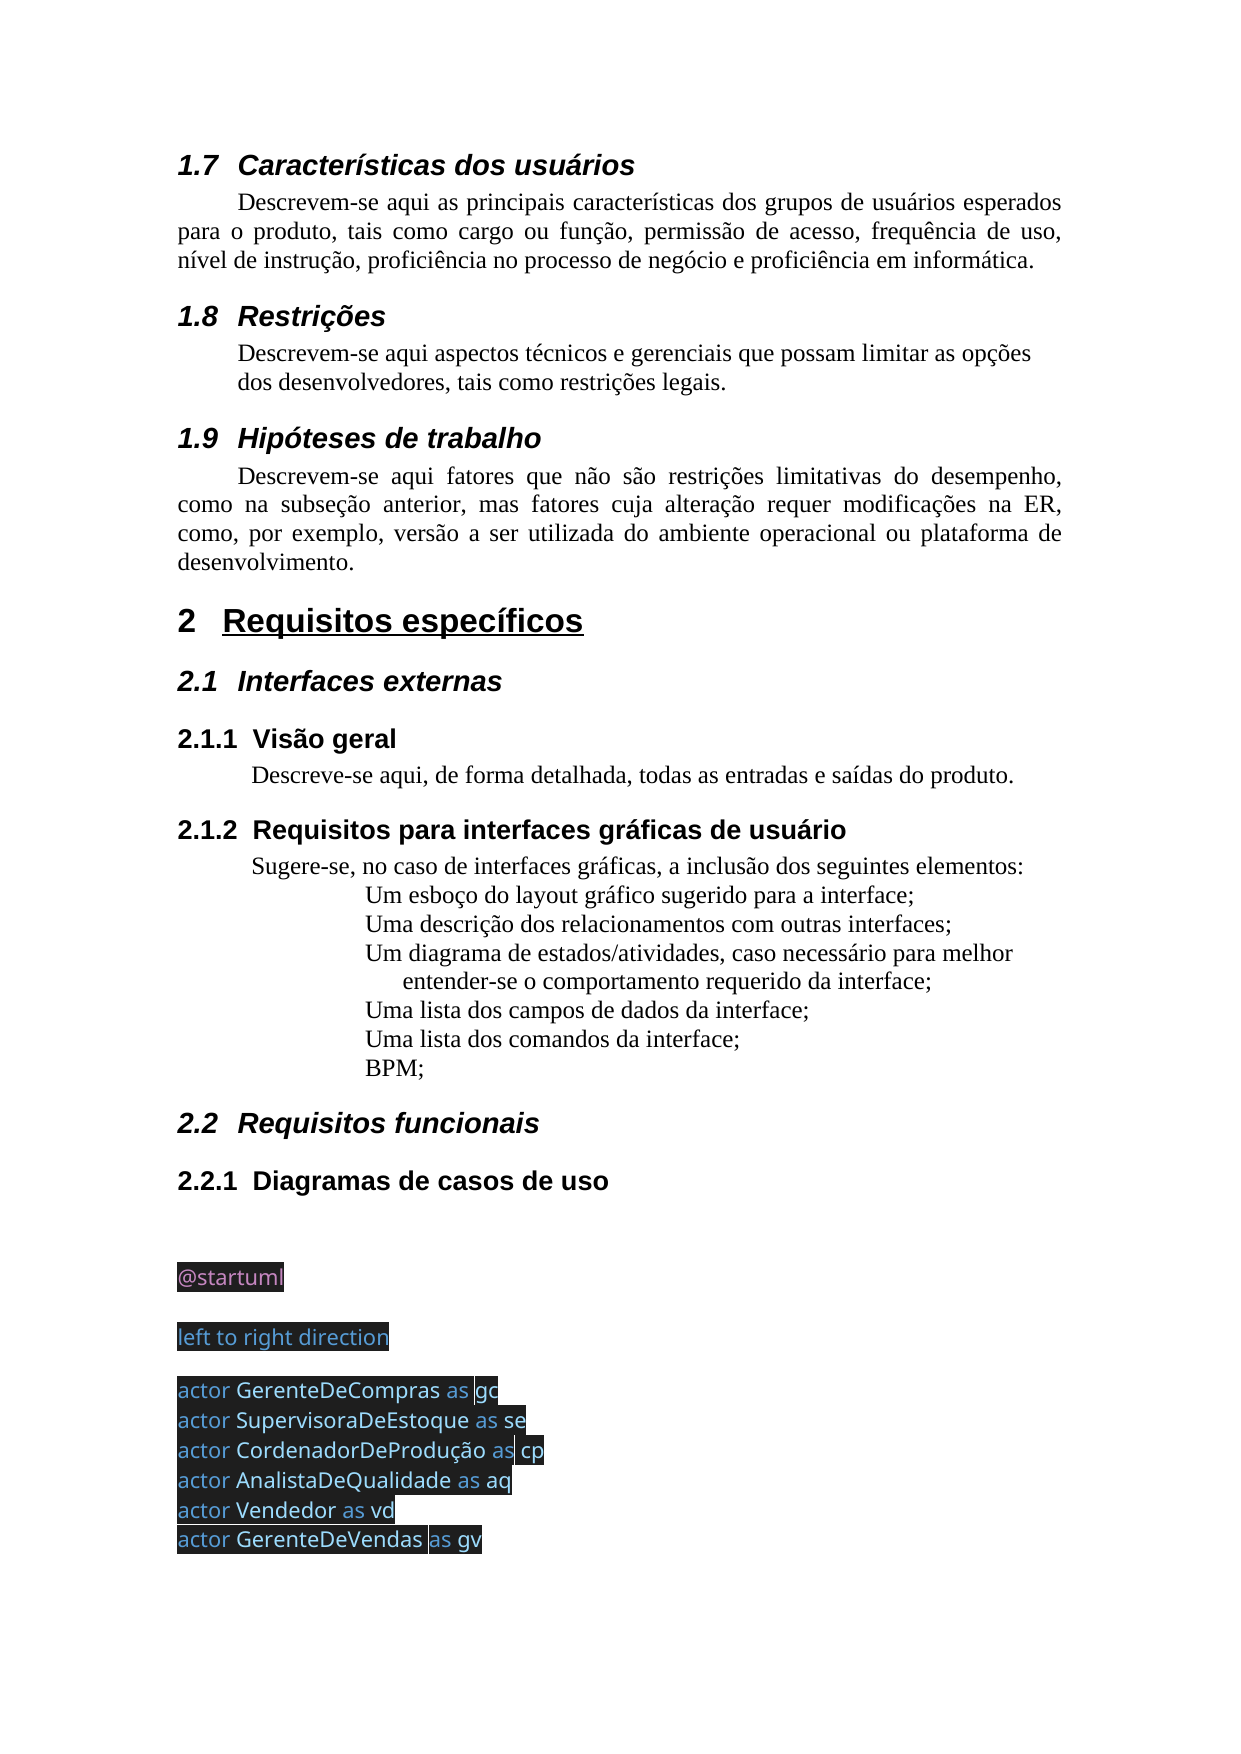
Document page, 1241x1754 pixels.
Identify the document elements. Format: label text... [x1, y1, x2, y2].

subtitle Diagramas de casos de uso [177, 1165, 1063, 1196]
subtitle Requisitos específicos [177, 601, 1063, 639]
text Sugere-se, no caso de interfaces gráficas, a inclusão dos seguintes elementos: [251, 851, 1063, 880]
subtitle Restrições [177, 299, 1063, 332]
text left to right direction [177, 1322, 1063, 1351]
text Descrevem-se aqui fatores que não são restrições limitativas do desempenho, como na subseção anterior, mas fatores cuja alteração requer modificações na ER, como, por exemplo, versão a ser utilizada do ambiente operacional ou plataforma de desenvolvimento. [177, 461, 1063, 576]
text Descrevem-se aqui aspectos técnicos e gerenciais que possam limitar as opções dos desenvolvedores, tais como restrições legais. [237, 338, 1063, 396]
subtitle Interfaces externas [177, 664, 1063, 698]
text actor CordenadorDeProdução as cp [177, 1435, 1063, 1465]
subtitle Requisitos para interfaces gráficas de usuário [177, 814, 1063, 845]
text actor GerenteDeCompras as gc [177, 1376, 1063, 1405]
text actor GerenteDeVendas as gv [177, 1524, 1063, 1554]
text Uma lista dos campos de dados da interface; [365, 995, 1063, 1024]
text Descreve-se aqui, de forma detalhada, todas as entradas e saídas do produto. [251, 760, 1063, 789]
subtitle Requisitos funcionais [177, 1106, 1063, 1140]
text @startuml [177, 1262, 1063, 1292]
text Uma lista dos comandos da interface; [365, 1024, 1063, 1053]
text Um diagrama de estados/atividades, caso necessário para melhor entender-se o comportamento requerido da interface; [365, 938, 1063, 995]
text BPM; [365, 1053, 1063, 1081]
text Descrevem-se aqui as principais características dos grupos de usuários esperados para o produto, tais como cargo ou função, permissão de acesso, frequência de uso, nível de instrução, proficiência no processo de negócio e proficiência em informática. [177, 187, 1063, 274]
subtitle Características dos usuários [177, 148, 1063, 181]
text Uma descrição dos relacionamentos com outras interfaces; [365, 909, 1063, 938]
text Um esboço do layout gráfico sugerido para a interface; [365, 880, 1063, 909]
subtitle Visão geral [177, 723, 1063, 754]
text actor SupervisoraDeEstoque as se [177, 1405, 1063, 1435]
subtitle Hipóteses de trabalho [177, 421, 1063, 454]
text actor AnalistaDeQualidade as aq [177, 1465, 1063, 1495]
text actor Vendedor as vd [177, 1495, 1063, 1524]
